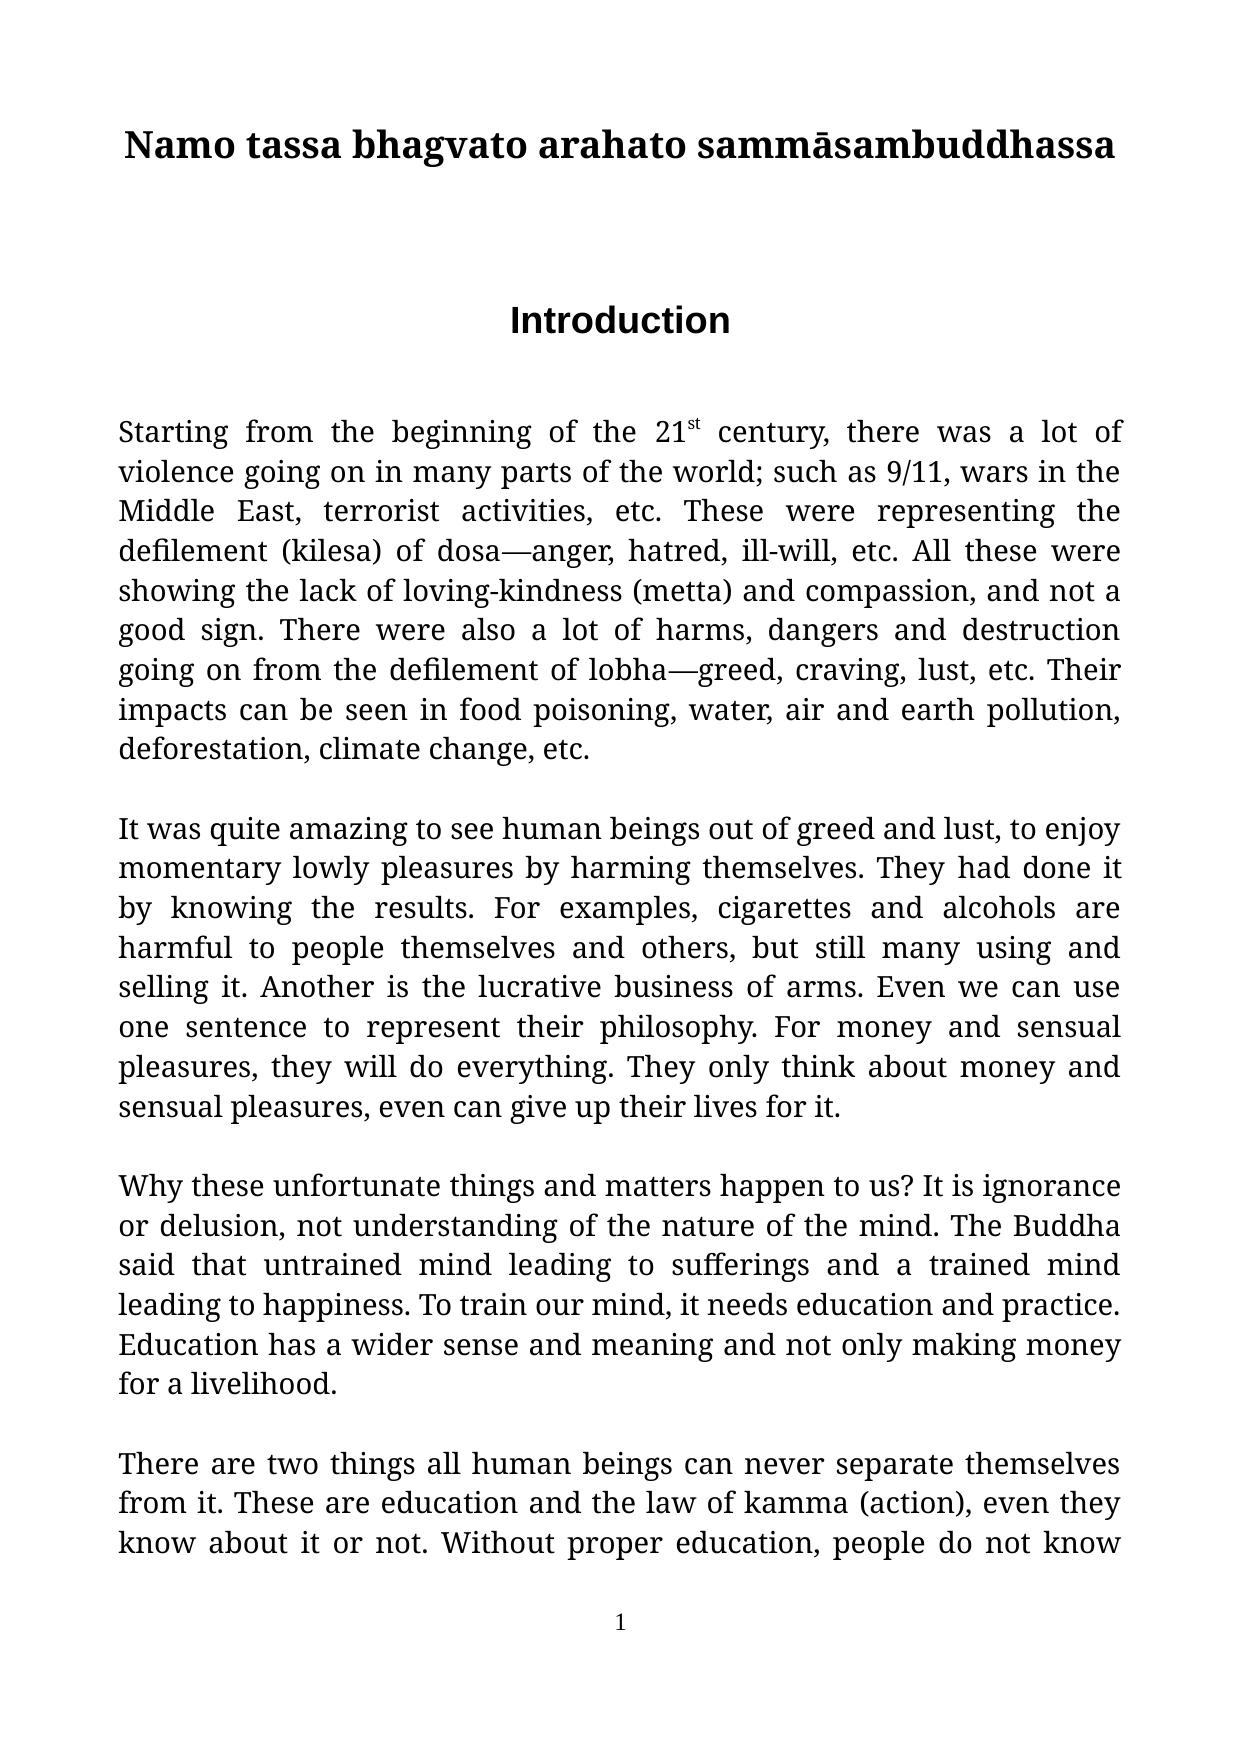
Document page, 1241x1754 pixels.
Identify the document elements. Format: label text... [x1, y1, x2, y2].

text Starting from the beginning of the 21st century, there was a lot of violence going on in many parts of the world; such as 9/11, wars in the Middle East, terrorist activities, etc. These were representing the defilement (kilesa) of dosa—anger, hatred, ill-will, etc. All these were showing the lack of loving-kindness (metta) and compassion, and not a good sign. There were also a lot of harms, dangers and destruction going on from the defilement of lobha—greed, craving, lust, etc. Their impacts can be seen in food poisoning, water, air and earth pollution, deforestation, climate change, etc. It was quite amazing to see human beings out of greed and lust, to enjoy momentary lowly pleasures by harming themselves. They had done it by knowing the results. For examples, cigarettes and alcohols are harmful to people themselves and others, but still many using and selling it. Another is the lucrative business of arms. Even we can use one sentence to represent their philosophy. For money and sensual pleasures, they will do everything. They only think about money and sensual pleasures, even can give up their lives for it. Why these unfortunate things and matters happen to us? It is ignorance or delusion, not understanding of the nature of the mind. The Buddha said that untrained mind leading to sufferings and a trained mind leading to happiness. To train our mind, it needs education and practice. Education has a wider sense and meaning and not only making money for a livelihood. There are two things all human beings can never separate themselves from it. These are education and the law of kamma (action), even they know about it or not. Without proper education, people do not know [118, 411, 1122, 1562]
text Namo tassa bhagvato arahato sammāsambuddhassa [118, 118, 1122, 169]
subtitle Introduction [118, 297, 1122, 341]
